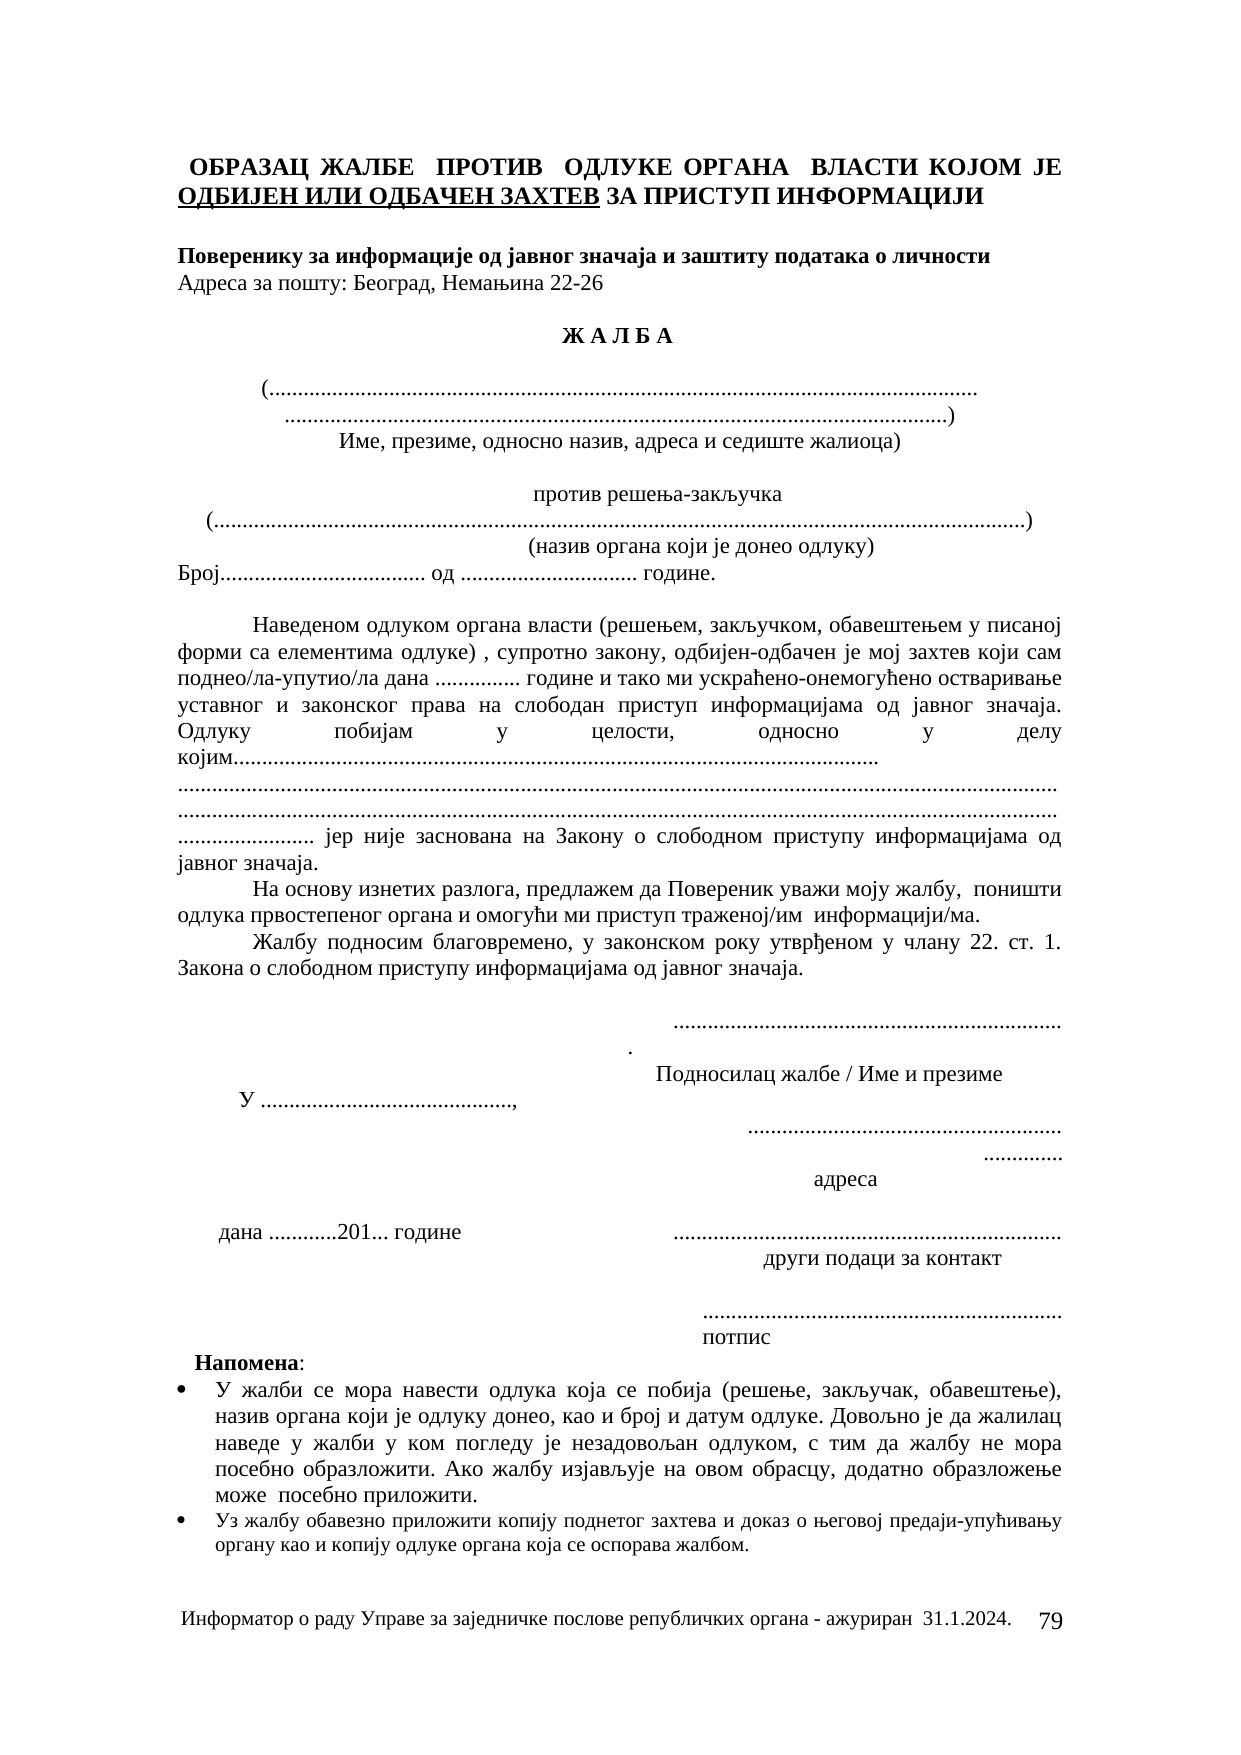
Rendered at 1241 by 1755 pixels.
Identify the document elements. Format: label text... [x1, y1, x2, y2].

list У жалби се мора навести одлука која се побија (решење, закључак, обавештење), назив органа који је одлуку донео, као и број и датум одлуке. Довољно је да жалилац наведе у жалби у ком погледу је незадовољан одлуком, с тим да жалбу не мора посебно образложити. Ако жалбу изјављује на овом обрасцу, додатно образложење може посебно приложити. [177, 1376, 1063, 1508]
text ....................................................................................................................) [177, 401, 1063, 427]
list Уз жалбу обавезно приложити копију поднетог захтева и доказ о његовој предаји-упућивању органу као и копију одлуке органа која се оспорава жалбом. [177, 1508, 1063, 1556]
text ............................................................... потпис [702, 1297, 1063, 1349]
text против решења-закључка (..............................................................................................................................................) [177, 480, 1063, 532]
text Напомена: [177, 1349, 1063, 1376]
subtitle ОБРАЗАЦ ЖАЛБЕ ПРОТИВ ОДЛУКЕ ОРГАНА ВЛАСТИ КОЈОМ ЈЕ ОДБИЈЕН ИЛИ ОДБАЧЕН ЗАХТЕВ ЗА ПРИСТУП ИНФОРМАЦИЈИ [177, 148, 1063, 210]
text (............................................................................................................................ [177, 374, 1063, 401]
text Име, презиме, односно назив, адреса и седиште жалиоца) [177, 427, 1063, 453]
text дана ............201... године .................................................................... [177, 1218, 1063, 1244]
text Подносилац жалбе / Име и презиме [627, 1059, 1063, 1086]
text Поверенику за информације од јавног значаја и заштиту података о личности [177, 243, 1063, 269]
text (назив органа који је донео одлуку) [177, 532, 1063, 559]
text Ж А Л Б А [177, 322, 1063, 348]
text Наведеном одлуком органа власти (решењем, закључком, обавештењем у писаној форми са елементима одлуке) , супротно закону, одбијен-одбачен је мој захтев који сам поднео/ла-упутио/ла дана ............... године и тако ми ускраћено-онемогућено остваривање уставног и законског права на слободан приступ информацијама од јавног значаја. Oдлуку побијам у целости, односно у делу којим................................................................................................................. [177, 612, 1063, 770]
text Адреса за пошту: Београд, Немањина 22-26 [177, 269, 1063, 295]
text ............................................................................................................................................................................................................................................................................................................................................ јер није заснована на Закону о слободном приступу информацијама од јавног значаја. [177, 770, 1063, 875]
text У ............................................, ..................................................................... [177, 1086, 1063, 1165]
text адреса [177, 1165, 1063, 1191]
text Жалбу подносим благовремено, у законском року утврђеном у члану 22. ст. 1. Закона о слободном приступу информацијама од јавног значаја. [177, 928, 1063, 981]
text На основу изнетих разлога, предлажем да Повереник уважи моју жалбу, поништи одлука првостепеног органа и омогући ми приступ траженој/им информацији/ма. [177, 875, 1063, 928]
text Број.................................... од ............................... године. [177, 559, 1063, 585]
text други подаци за контакт [702, 1244, 1063, 1270]
text ..................................................................... [627, 1007, 1063, 1059]
